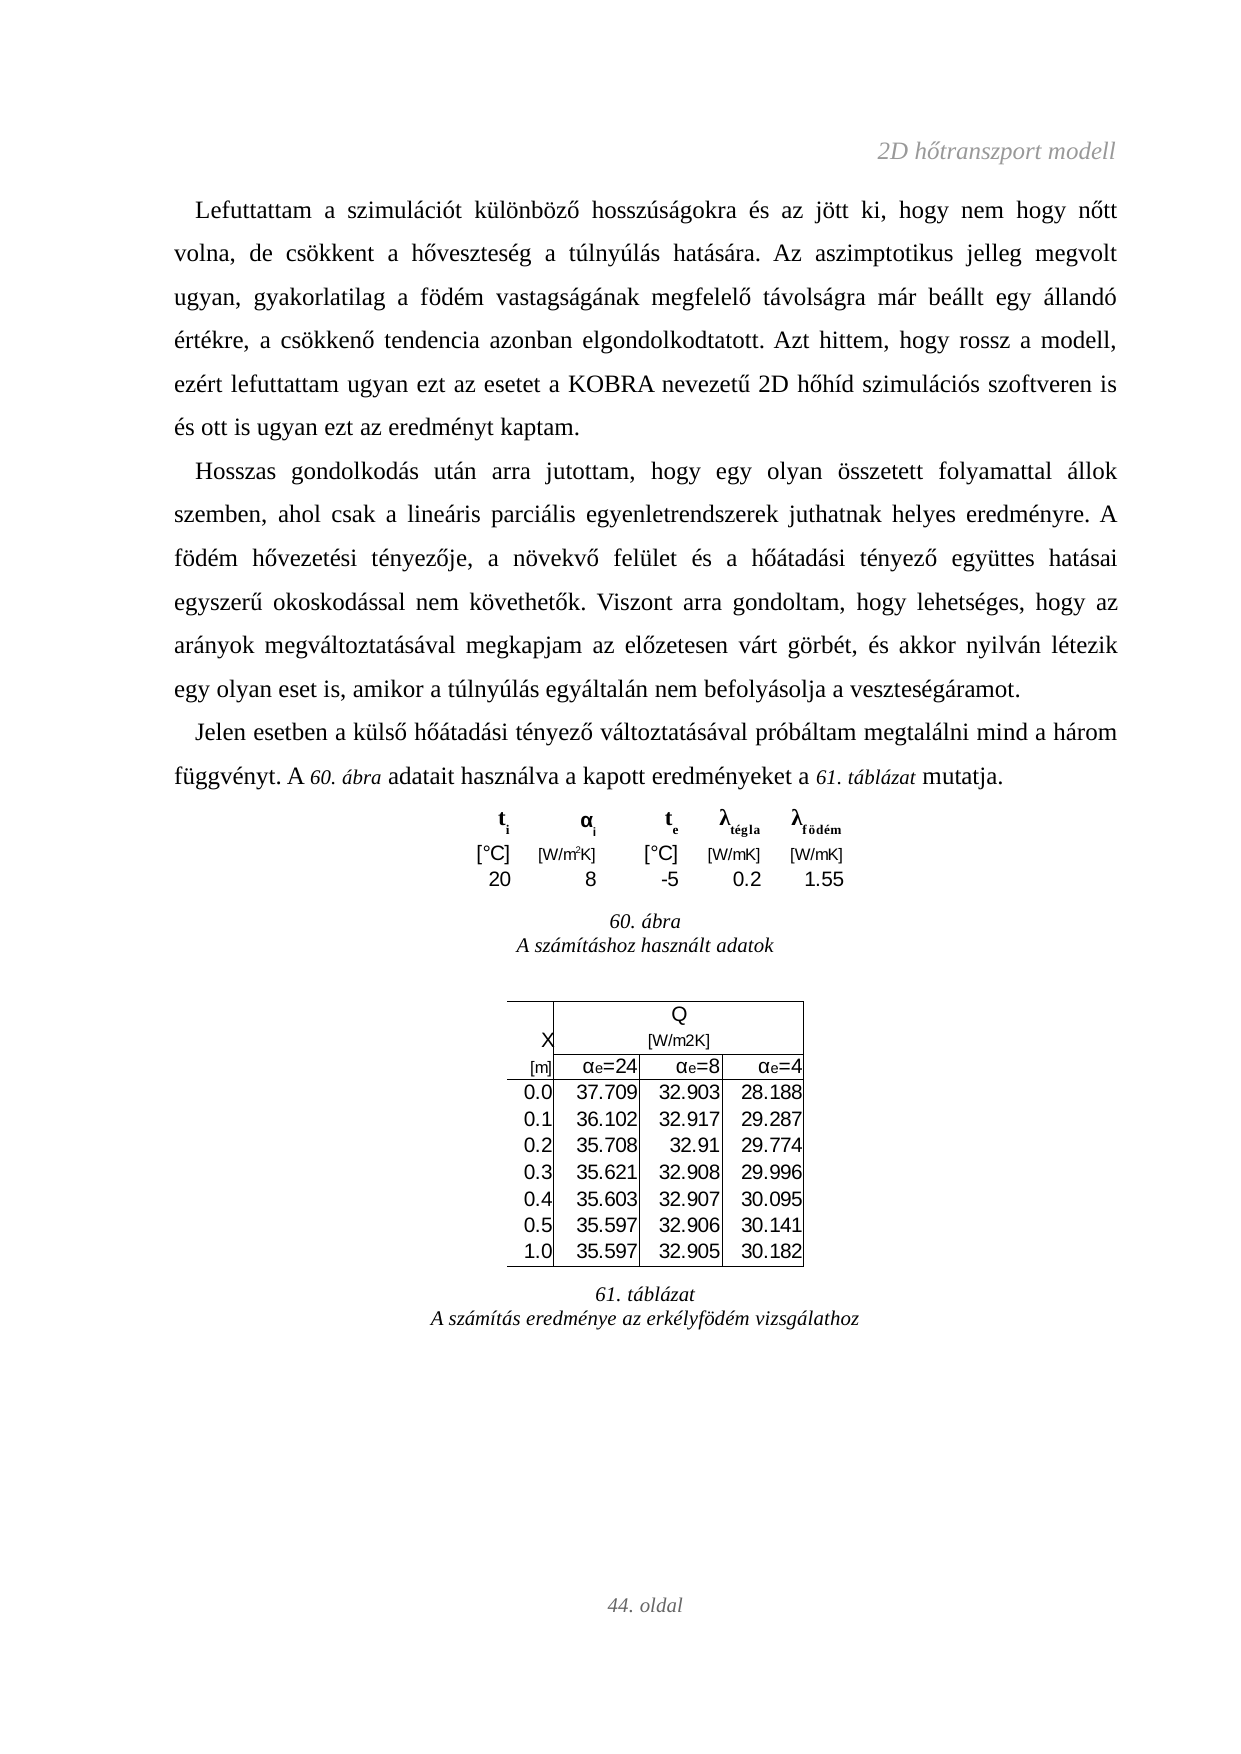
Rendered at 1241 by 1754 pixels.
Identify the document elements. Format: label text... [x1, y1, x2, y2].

text A számítás eredménye az erkélyfödém vizsgálathoz [174, 1306, 1118, 1330]
text Jelen esetben a külső hőátadási tényező változtatásával próbáltam megtalálni mind a három függvényt. A 60. ábra adatait használva a kapott eredményeket a 61. táblázat mutatja. [174, 717, 1118, 789]
text Lefuttattam a szimulációt különböző hosszúságokra és az jött ki, hogy nem hogy nőtt volna, de csökkent a hőveszteség a túlnyúlás hatására. Az aszimptotikus jelleg megvolt ugyan, gyakorlatilag a födém vastagságának megfelelő távolságra már beállt egy állandó értékre, a csökkenő tendencia azonban elgondolkodtatott. Azt hittem, hogy rossz a modell, ezért lefuttattam ugyan ezt az esetet a KOBRA nevezetű 2D hőhíd szimulációs szoftveren is és ott is ugyan ezt az eredményt kaptam. [174, 194, 1118, 441]
text Hosszas gondolkodás után arra jutottam, hogy egy olyan összetett folyamattal állok szemben, ahol csak a lineáris parciális egyenletrendszerek juthatnak helyes eredményre. A födém hővezetési tényezője, a növekvő felület és a hőátadási tényező együttes hatásai egyszerű okoskodással nem követhetők. Viszont arra gondoltam, hogy lehetséges, hogy az arányok megváltoztatásával megkapjam az előzetesen várt görbét, és akkor nyilván létezik egy olyan eset is, amikor a túlnyúlás egyáltalán nem befolyásolja a veszteségáramot. [174, 456, 1118, 702]
text 61. táblázat [174, 1282, 1118, 1306]
text 60. ábra [174, 909, 1118, 933]
text A számításhoz használt adatok [174, 933, 1118, 957]
